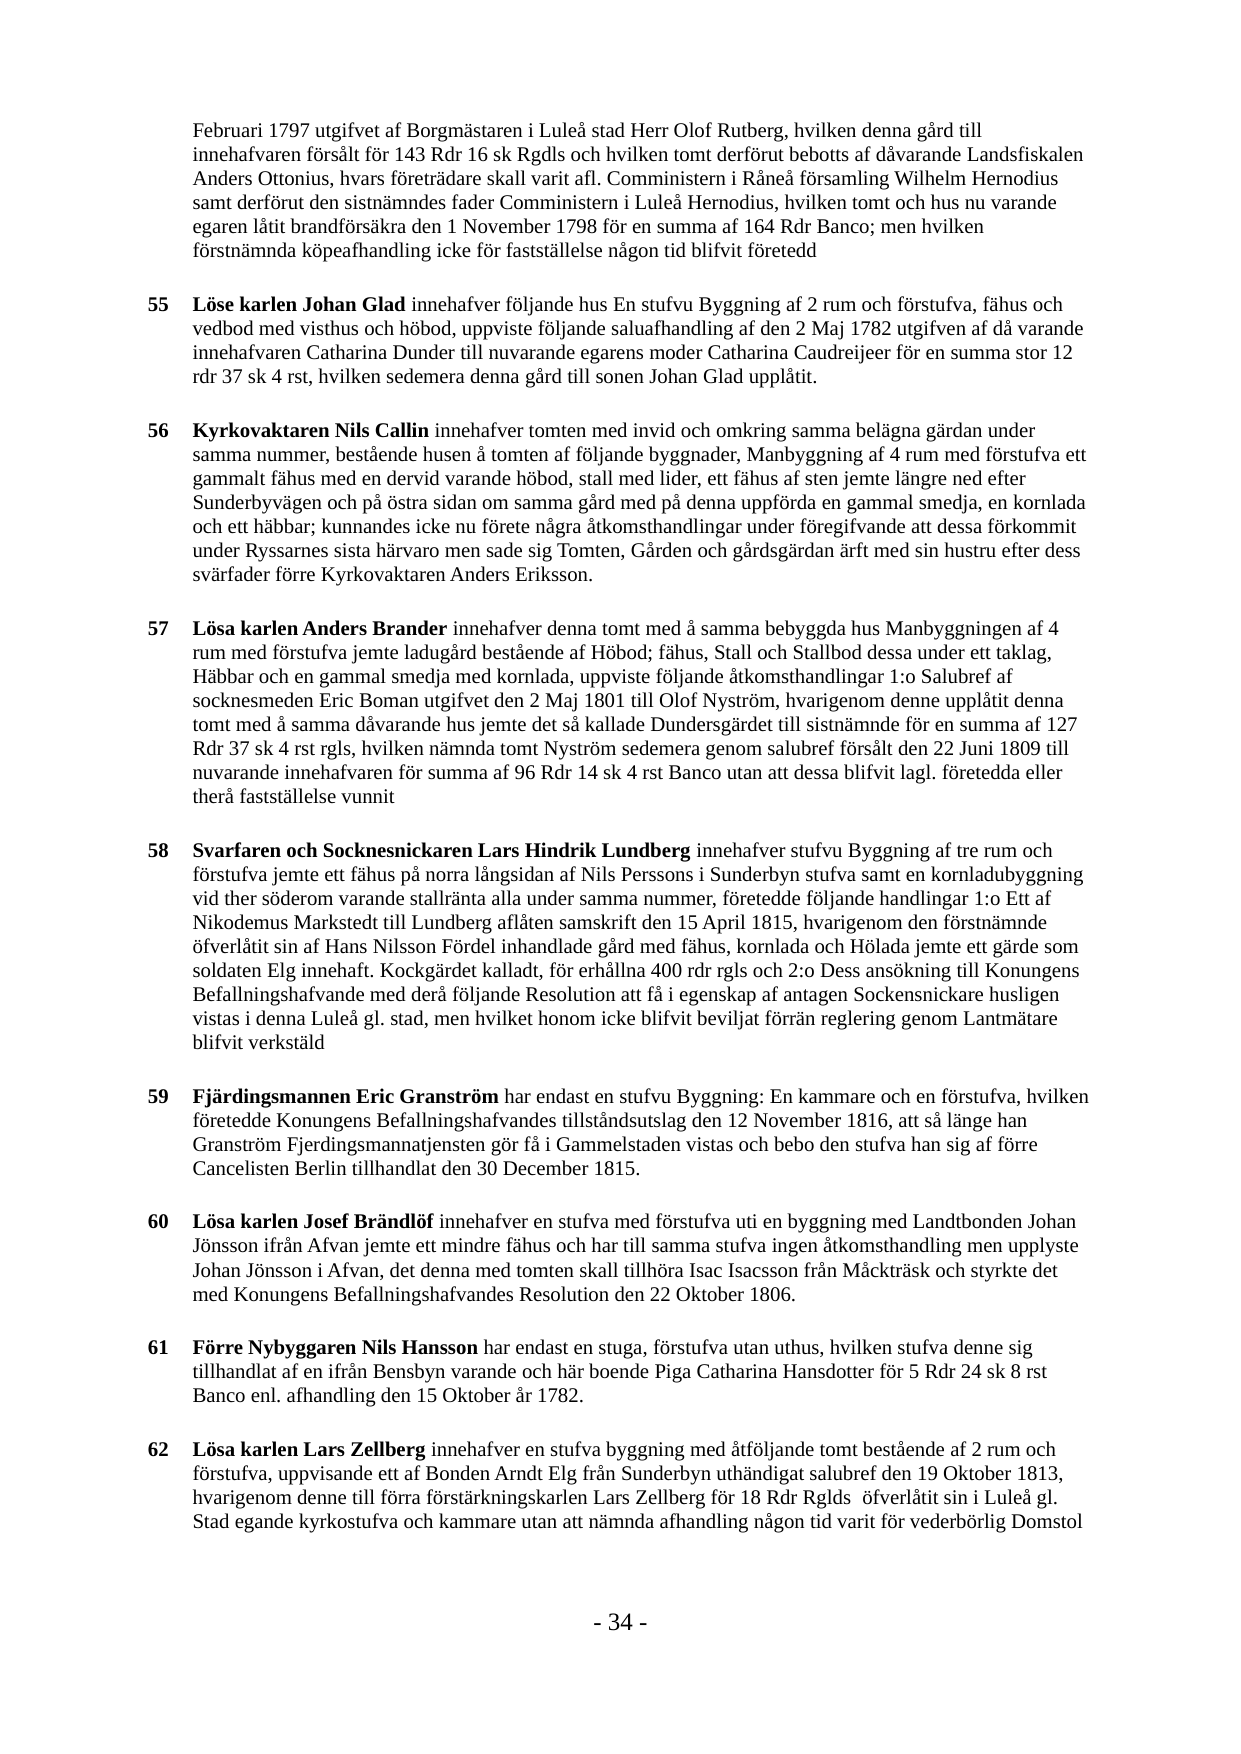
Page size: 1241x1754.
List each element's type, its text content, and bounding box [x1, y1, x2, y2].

table_cell 62 [148, 1437, 192, 1533]
table_cell 58 [148, 838, 192, 1084]
table_cell 61 [148, 1335, 192, 1437]
table_cell Förre Nybyggaren Nils Hansson har endast en stuga, förstufva utan uthus, hvilken stufva denne sig tillhandlat af en ifrån Bensbyn varande och här boende Piga Catharina Hansdotter för 5 Rdr 24 sk 8 rst Banco enl. afhandling den 15 Oktober år 1782. [192, 1335, 1093, 1437]
table_cell Lösa karlen Anders Brander innehafver denna tomt med å samma bebyggda hus Manbyggningen af 4 rum med förstufva jemte ladugård bestående af Höbod; fähus, Stall och Stallbod dessa under ett taklag, Häbbar och en gammal smedja med kornlada, uppviste följande åtkomsthandlingar 1:o Salubref af socknesmeden Eric Boman utgifvet den 2 Maj 1801 till Olof Nyström, hvarigenom denne upplåtit denna tomt med å samma dåvarande hus jemte det så kallade Dundersgärdet till sistnämnde för en summa af 127 Rdr 37 sk 4 rst rgls, hvilken nämnda tomt Nyström sedemera genom salubref försålt den 22 Juni 1809 till nuvarande innehafvaren för summa af 96 Rdr 14 sk 4 rst Banco utan att dessa blifvit lagl. företedda eller therå fastställelse vunnit [192, 616, 1093, 838]
table_cell Februari 1797 utgifvet af Borgmästaren i Luleå stad Herr Olof Rutberg, hvilken denna gård till innehafvaren försålt för 143 Rdr 16 sk Rgdls och hvilken tomt derförut bebotts af dåvarande Landsfiskalen Anders Ottonius, hvars företrädare skall varit afl. Comministern i Råneå församling Wilhelm Hernodius samt derförut den sistnämndes fader Comministern i Luleå Hernodius, hvilken tomt och hus nu varande egaren låtit brandförsäkra den 1 November 1798 för en summa af 164 Rdr Banco; men hvilken förstnämnda köpeafhandling icke för fastställelse någon tid blifvit företedd [192, 118, 1093, 292]
table_cell 55 [148, 292, 192, 418]
table_cell 59 [148, 1084, 192, 1209]
table_cell Fjärdingsmannen Eric Granström har endast en stufvu Byggning: En kammare och en förstufva, hvilken företedde Konungens Befallningshafvandes tillståndsutslag den 12 November 1816, att så länge han Granström Fjerdingsmannatjensten gör få i Gammelstaden vistas och bebo den stufva han sig af förre Cancelisten Berlin tillhandlat den 30 December 1815. [192, 1084, 1093, 1209]
table_cell Kyrkovaktaren Nils Callin innehafver tomten med invid och omkring samma belägna gärdan under samma nummer, bestående husen å tomten af följande byggnader, Manbyggning af 4 rum med förstufva ett gammalt fähus med en dervid varande höbod, stall med lider, ett fähus af sten jemte längre ned efter Sunderbyvägen och på östra sidan om samma gård med på denna uppförda en gammal smedja, en kornlada och ett häbbar; kunnandes icke nu förete några åtkomsthandlingar under föregifvande att dessa förkommit under Ryssarnes sista härvaro men sade sig Tomten, Gården och gårdsgärdan ärft med sin hustru efter dess svärfader förre Kyrkovaktaren Anders Eriksson. [192, 418, 1093, 616]
table_cell Svarfaren och Socknesnickaren Lars Hindrik Lundberg innehafver stufvu Byggning af tre rum och förstufva jemte ett fähus på norra långsidan af Nils Perssons i Sunderbyn stufva samt en kornladubyggning vid ther söderom varande stallränta alla under samma nummer, företedde följande handlingar 1:o Ett af Nikodemus Markstedt till Lundberg aflåten samskrift den 15 April 1815, hvarigenom den förstnämnde öfverlåtit sin af Hans Nilsson Fördel inhandlade gård med fähus, kornlada och Hölada jemte ett gärde som soldaten Elg innehaft. Kockgärdet kalladt, för erhållna 400 rdr rgls och 2:o Dess ansökning till Konungens Befallningshafvande med derå följande Resolution att få i egenskap af antagen Sockensnickare husligen vistas i denna Luleå gl. stad, men hvilket honom icke blifvit beviljat förrän reglering genom Lantmätare blifvit verkstäld [192, 838, 1093, 1084]
table_cell 56 [148, 418, 192, 616]
table_cell 57 [148, 616, 192, 838]
table_cell [148, 118, 192, 292]
table_cell 60 [148, 1209, 192, 1335]
table_cell Löse karlen Johan Glad innehafver följande hus En stufvu Byggning af 2 rum och förstufva, fähus och vedbod med visthus och höbod, uppviste följande saluafhandling af den 2 Maj 1782 utgifven af då varande innehafvaren Catharina Dunder till nuvarande egarens moder Catharina Caudreijeer för en summa stor 12 rdr 37 sk 4 rst, hvilken sedemera denna gård till sonen Johan Glad upplåtit. [192, 292, 1093, 418]
table_cell Lösa karlen Lars Zellberg innehafver en stufva byggning med åtföljande tomt bestående af 2 rum och förstufva, uppvisande ett af Bonden Arndt Elg från Sunderbyn uthändigat salubref den 19 Oktober 1813, hvarigenom denne till förra förstärkningskarlen Lars Zellberg för 18 Rdr Rglds öfverlåtit sin i Luleå gl. Stad egande kyrkostufva och kammare utan att nämnda afhandling någon tid varit för vederbörlig Domstol [192, 1437, 1093, 1533]
table_cell Lösa karlen Josef Brändlöf innehafver en stufva med förstufva uti en byggning med Landtbonden Johan Jönsson ifrån Afvan jemte ett mindre fähus och har till samma stufva ingen åtkomsthandling men upplyste Johan Jönsson i Afvan, det denna med tomten skall tillhöra Isac Isacsson från Måckträsk och styrkte det med Konungens Befallningshafvandes Resolution den 22 Oktober 1806. [192, 1209, 1093, 1335]
